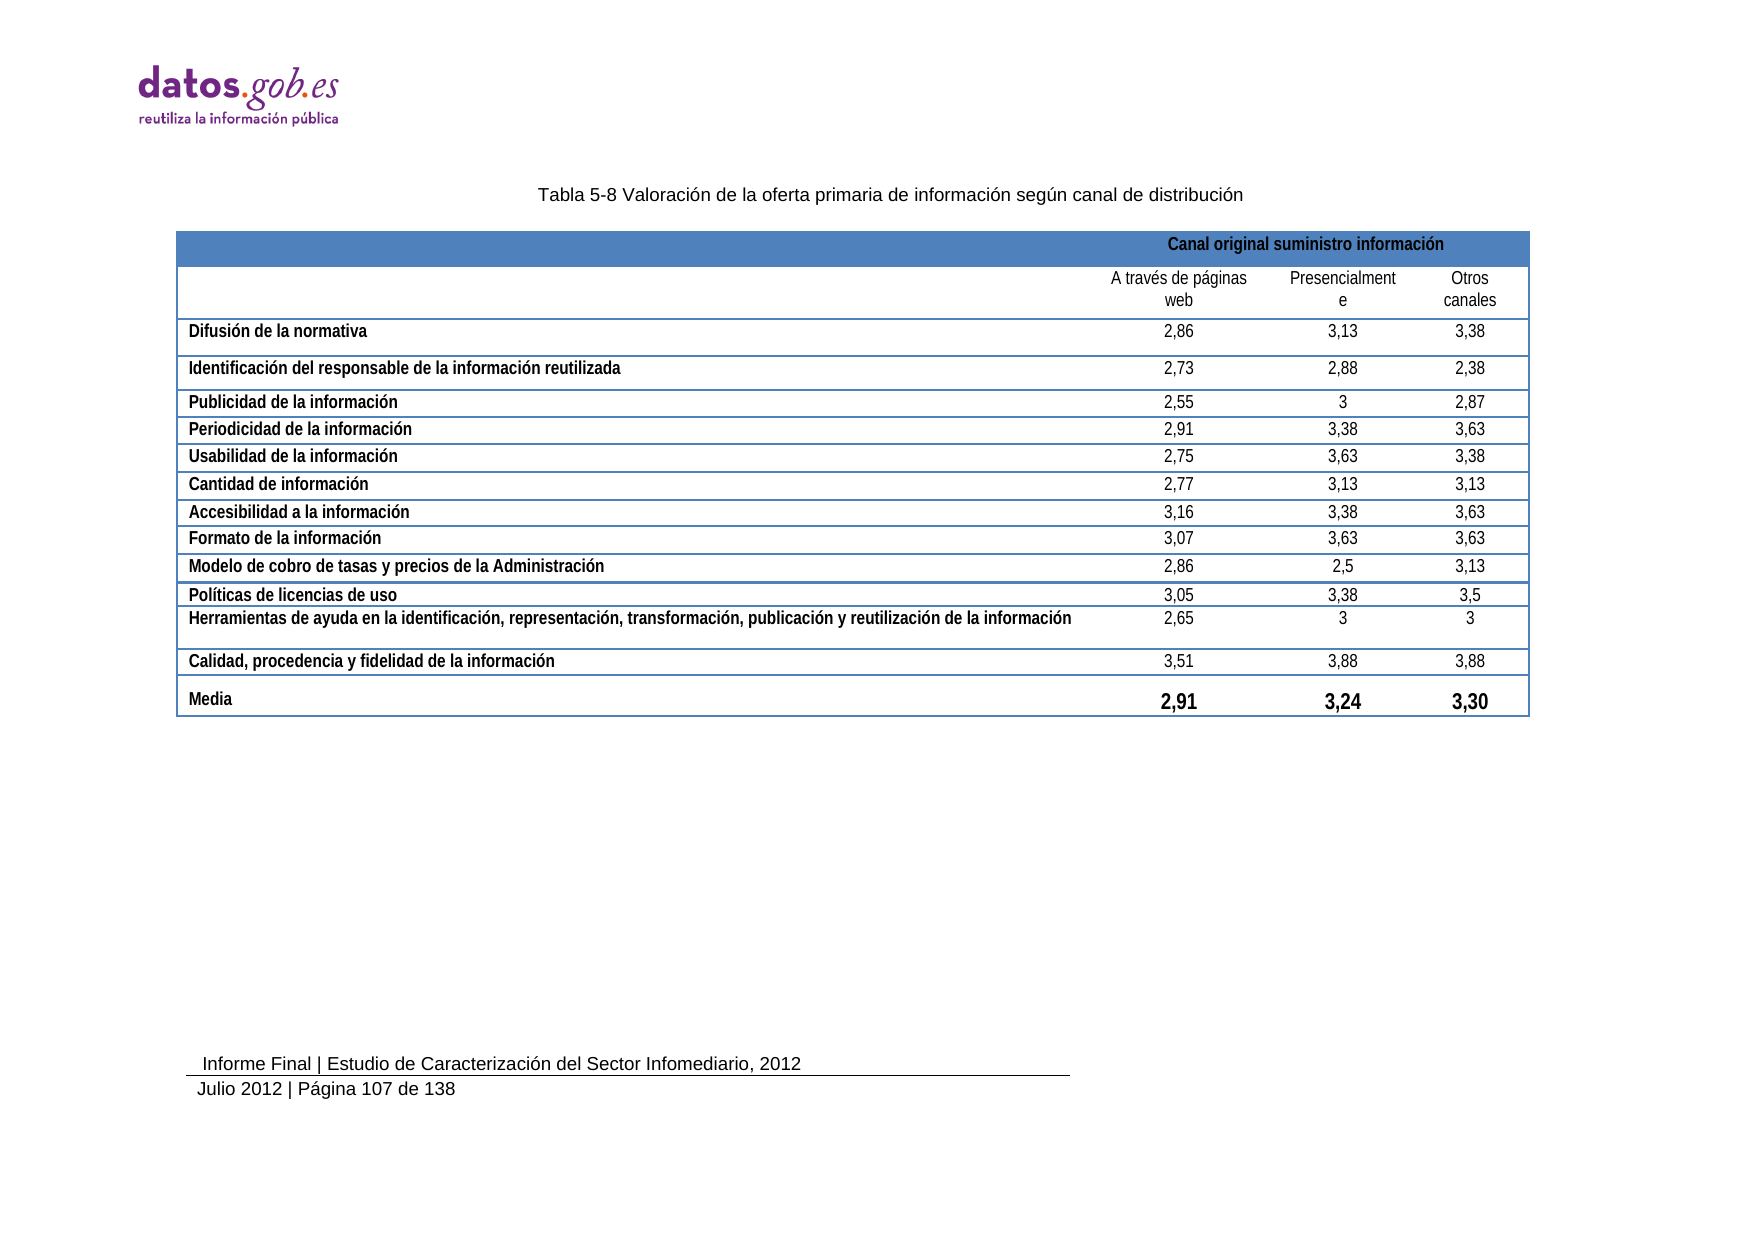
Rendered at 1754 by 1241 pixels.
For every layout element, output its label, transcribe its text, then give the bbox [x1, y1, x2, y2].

table_cell 3,38 [1411, 320, 1528, 354]
table_cell 3,13 [1274, 320, 1411, 354]
table_cell 2,65 [1083, 607, 1274, 648]
table_cell 3 [1411, 607, 1528, 648]
table_cell 3,5 [1411, 584, 1528, 605]
table_cell 3,13 [1411, 473, 1528, 499]
table_cell Modelo de cobro de tasas y precios de la Administración [178, 555, 1083, 581]
table_cell Identificación del responsable de la información reutilizada [178, 357, 1083, 389]
table_cell 3 [1274, 607, 1411, 648]
table_cell 2,86 [1083, 555, 1274, 581]
table_cell Otros canales [1411, 267, 1528, 318]
table_cell 3,13 [1411, 555, 1528, 581]
table_cell Publicidad de la información [178, 391, 1083, 416]
table_cell 3,88 [1411, 650, 1528, 674]
table_cell 3,63 [1411, 418, 1528, 442]
table_header Canal original suministro información [1083, 233, 1528, 265]
table_cell Herramientas de ayuda en la identificación, representación, transformación, publicación y reutilización de la información [178, 607, 1083, 648]
table_cell 2,5 [1274, 555, 1411, 581]
table_cell 2,75 [1083, 445, 1274, 471]
table_cell Calidad, procedencia y fidelidad de la información [178, 650, 1083, 674]
table_cell 3,63 [1411, 527, 1528, 553]
table_cell 2,55 [1083, 391, 1274, 416]
table_cell 3,16 [1083, 501, 1274, 525]
table_cell 2,88 [1274, 357, 1411, 389]
table_cell 3 [1274, 391, 1411, 416]
table_cell 3,38 [1411, 445, 1528, 471]
table_cell [178, 267, 1083, 318]
table_cell 2,86 [1083, 320, 1274, 354]
table_cell Usabilidad de la información [178, 445, 1083, 471]
table_cell Media [178, 676, 1083, 715]
table_cell Periodicidad de la información [178, 418, 1083, 442]
table_cell 3,63 [1411, 501, 1528, 525]
table_cell Presencialmente [1274, 267, 1411, 318]
table_cell 2,77 [1083, 473, 1274, 499]
table_cell 2,91 [1083, 418, 1274, 442]
table_cell 2,38 [1411, 357, 1528, 389]
table_cell Formato de la información [178, 527, 1083, 553]
table_cell Cantidad de información [178, 473, 1083, 499]
table_cell 2,73 [1083, 357, 1274, 389]
table_cell 3,63 [1274, 527, 1411, 553]
table_cell 3,38 [1274, 418, 1411, 442]
table_cell 3,38 [1274, 584, 1411, 605]
table_cell A través de páginas web [1083, 267, 1274, 318]
table_cell 3,30 [1411, 676, 1528, 715]
text Tabla 5-8 Valoración de la oferta primaria de información según canal de distribución [177, 184, 1604, 206]
table_cell 2,87 [1411, 391, 1528, 416]
table_cell Accesibilidad a la información [178, 501, 1083, 525]
table_cell 3,63 [1274, 445, 1411, 471]
table_cell Difusión de la normativa [178, 320, 1083, 354]
table_header [178, 233, 1083, 265]
table_cell 3,24 [1274, 676, 1411, 715]
table_cell 3,88 [1274, 650, 1411, 674]
table_cell 3,13 [1274, 473, 1411, 499]
table_cell 3,07 [1083, 527, 1274, 553]
table_cell 2,91 [1083, 676, 1274, 715]
table_cell 3,05 [1083, 584, 1274, 605]
table_cell Políticas de licencias de uso [178, 584, 1083, 605]
table_cell 3,51 [1083, 650, 1274, 674]
table_cell 3,38 [1274, 501, 1411, 525]
